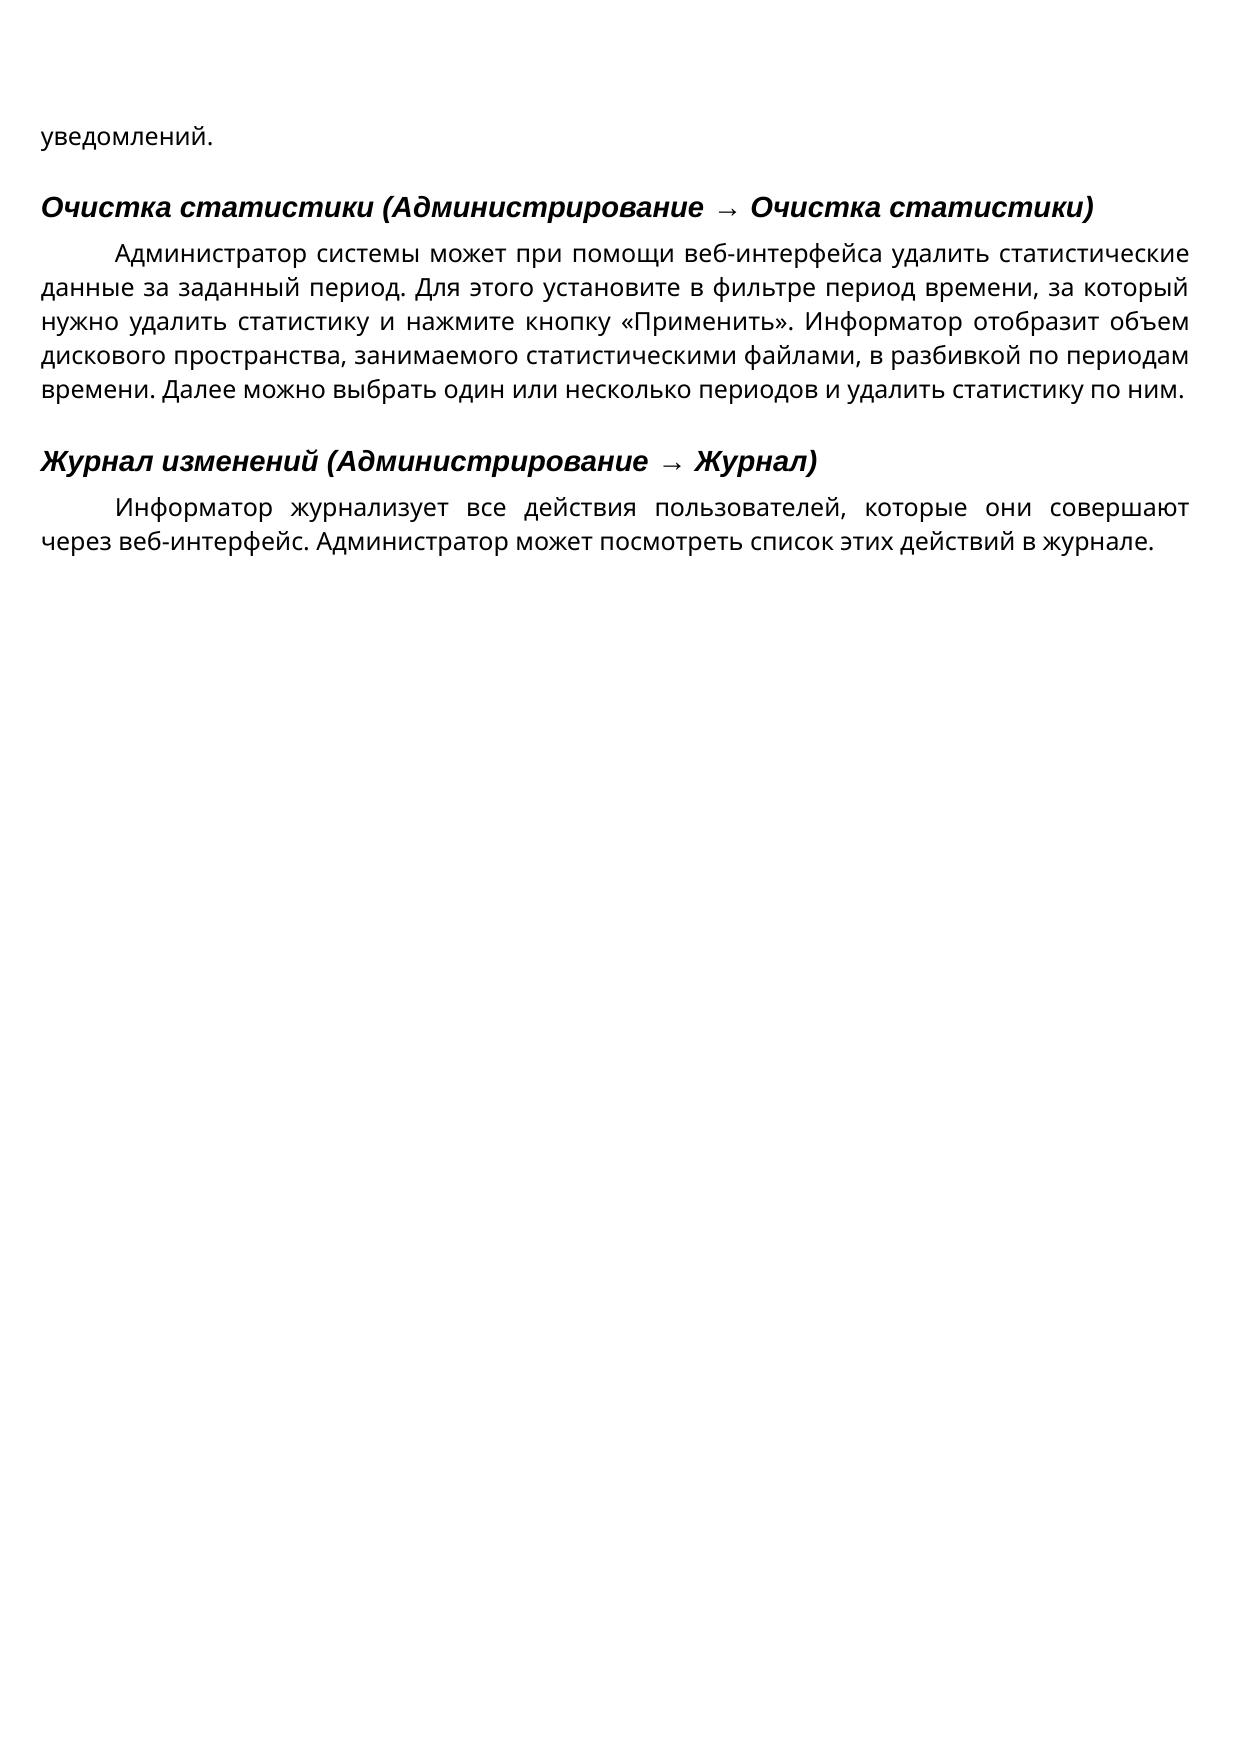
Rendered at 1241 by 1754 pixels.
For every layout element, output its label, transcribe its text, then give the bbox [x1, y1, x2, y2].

text Администратор системы может при помощи веб-интерфейса удалить статистические данные за заданный период. Для этого установите в фильтре период времени, за который нужно удалить статистику и нажмите кнопку «Применить». Информатор отобразит объем дискового пространства, занимаемого статистическими файлами, в разбивкой по периодам времени. Далее можно выбрать один или несколько периодов и удалить статистику по ним. [41, 236, 1191, 406]
subtitle Журнал изменений (Администрирование → Журнал) [41, 443, 1191, 477]
text уведомлений. [41, 118, 1191, 152]
subtitle Очистка статистики (Администрирование → Очистка статистики) [41, 190, 1191, 223]
text Информатор журнализует все действия пользователей, которые они совершают через веб-интерфейс. Администратор может посмотреть список этих действий в журнале. [41, 489, 1191, 558]
